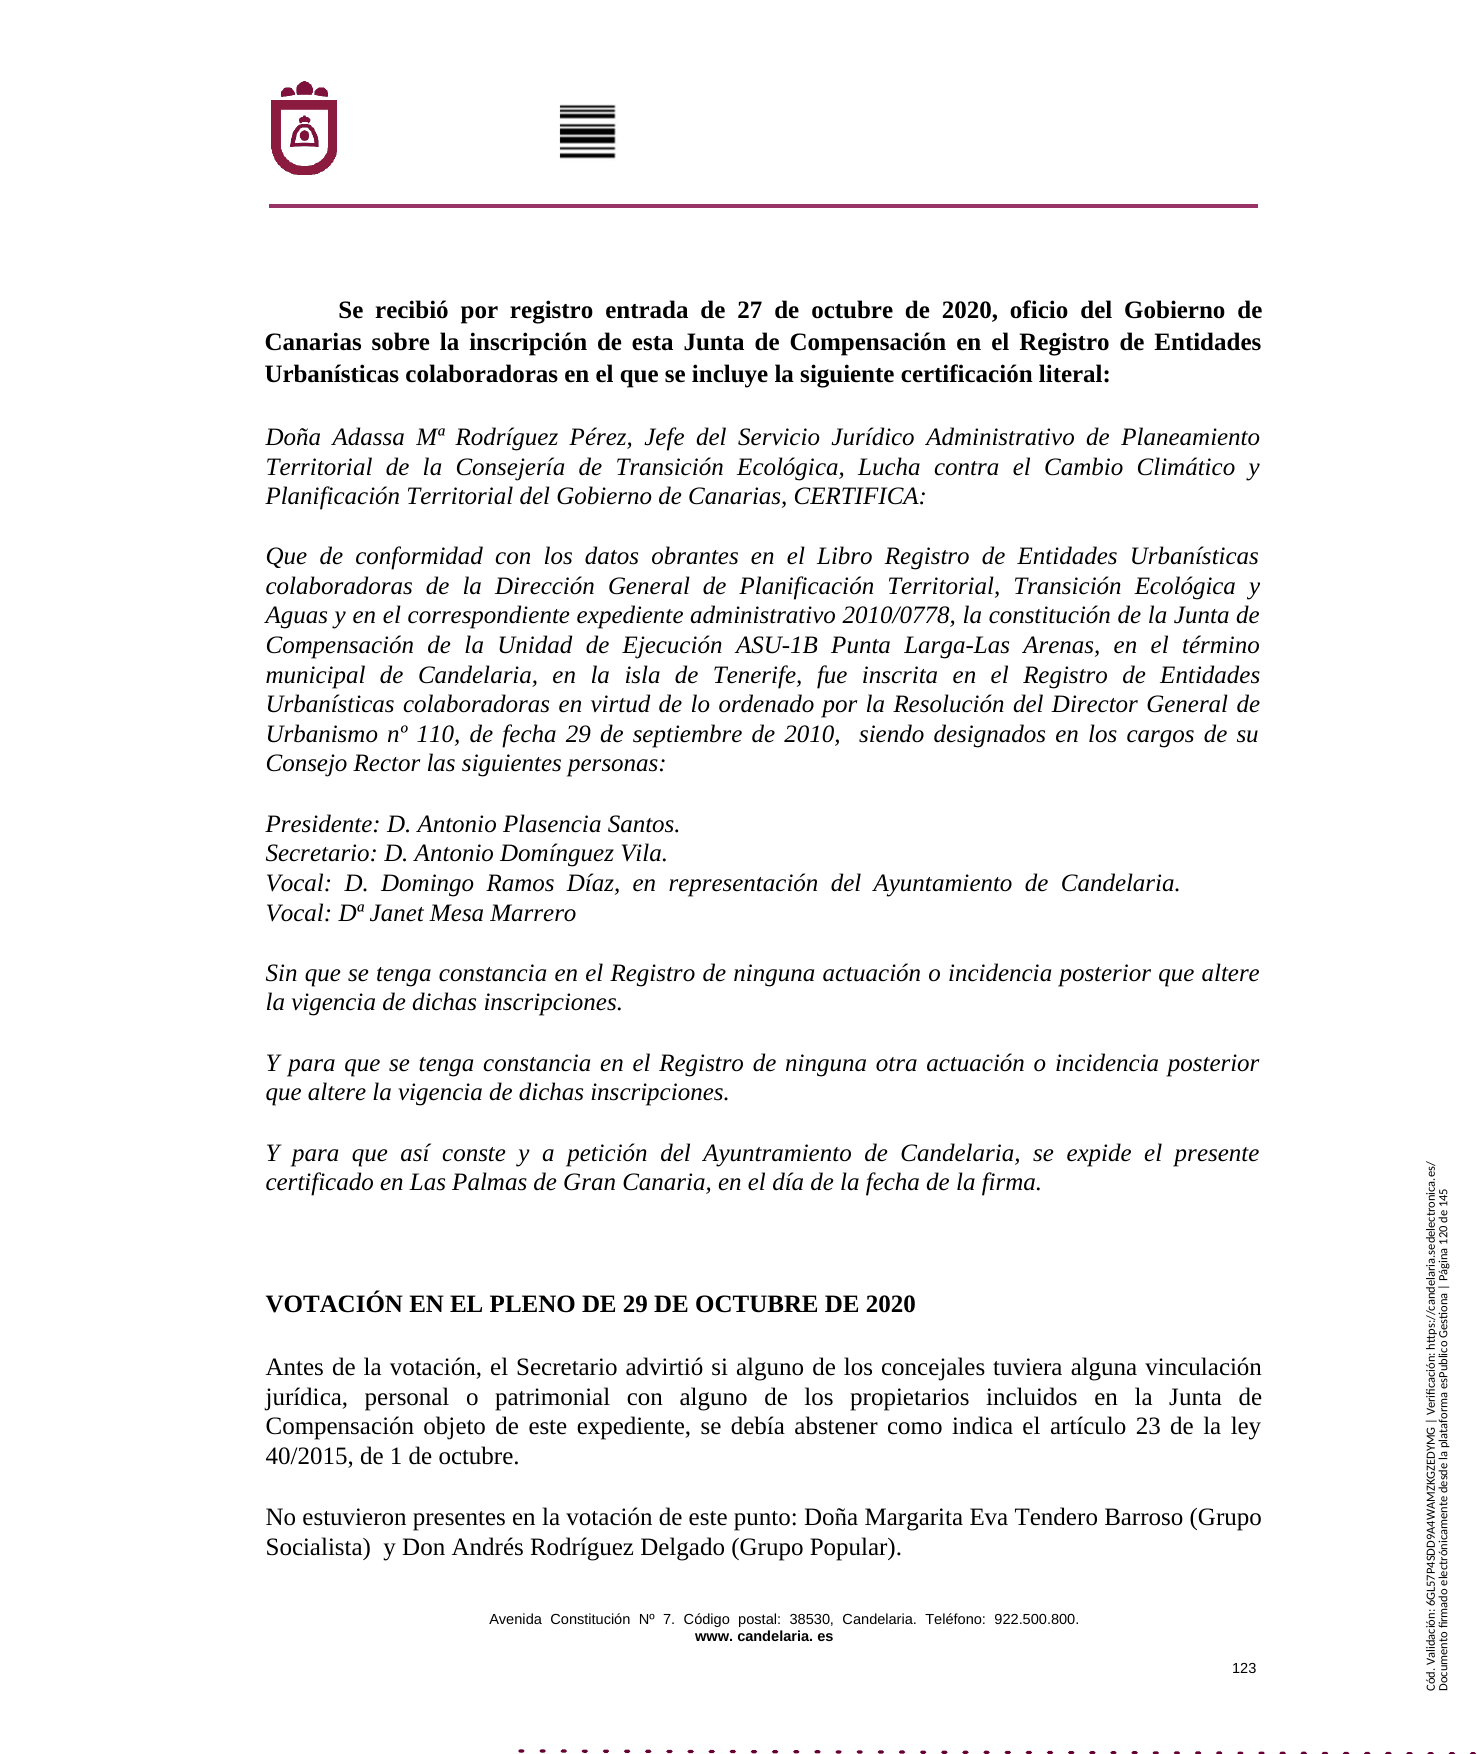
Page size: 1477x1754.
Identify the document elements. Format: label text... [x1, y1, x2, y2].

text Sin que se tenga constancia en el Registro de ninguna actuación o incidencia posterior que altere la vigencia de dichas inscripciones. [265, 958, 1263, 1016]
text VOTACIÓN EN EL PLENO DE 29 DE OCTUBRE DE 2020 [265, 1289, 1263, 1318]
text Doña Adassa Mª Rodríguez Pérez, Jefe del Servicio Jurídico Administrativo de Planeamiento Territorial de la Consejería de Transición Ecológica, Lucha contra el Cambio Climático y Planificación Territorial del Gobierno de Canarias, CERTIFICA: [265, 422, 1263, 510]
text Presidente: D. Antonio Plasencia Santos. [265, 809, 1263, 838]
text Vocal: D. Domingo Ramos Díaz, en representación del Ayuntamiento de Candelaria. Vocal: Dª Janet Mesa Marrero [265, 868, 1184, 926]
text Y para que se tenga constancia en el Registro de ninguna otra actuación o incidencia posterior que altere la vigencia de dichas inscripciones. [265, 1048, 1263, 1106]
text Antes de la votación, el Secretario advirtió si alguno de los concejales tuviera alguna vinculación jurídica, personal o patrimonial con alguno de los propietarios incluidos en la Junta de Compensación objeto de este expediente, se debía abstener como indica el artículo 23 de la ley 40/2015, de 1 de octubre. [265, 1352, 1263, 1469]
text Secretario: D. Antonio Domínguez Vila. [265, 838, 1263, 867]
text Se recibió por registro entrada de 27 de octubre de 2020, oficio del Gobierno de Canarias sobre la inscripción de esta Junta de Compensación en el Registro de Entidades Urbanísticas colaboradoras en el que se incluye la siguiente certificación literal: [264, 295, 1263, 388]
text Y para que así conste y a petición del Ayuntramiento de Candelaria, se expide el presente certificado en Las Palmas de Gran Canaria, en el día de la fecha de la firma. [265, 1138, 1263, 1196]
text No estuvieron presentes en la votación de este punto: Doña Margarita Eva Tendero Barroso (Grupo Socialista) y Don Andrés Rodríguez Delgado (Grupo Popular). [265, 1502, 1263, 1561]
text Que de conformidad con los datos obrantes en el Libro Registro de Entidades Urbanísticas colaboradoras de la Dirección General de Planificación Territorial, Transición Ecológica y Aguas y en el correspondiente expediente administrativo 2010/0778, la constitución de la Junta de Compensación de la Unidad de Ejecución ASU-1B Punta Larga-Las Arenas, en el término municipal de Candelaria, en la isla de Tenerife, fue inscrita en el Registro de Entidades Urbanísticas colaboradoras en virtud de lo ordenado por la Resolución del Director General de Urbanismo nº 110, de fecha 29 de septiembre de 2010, siendo designados en los cargos de su Consejo Rector las siguientes personas: [265, 541, 1263, 777]
